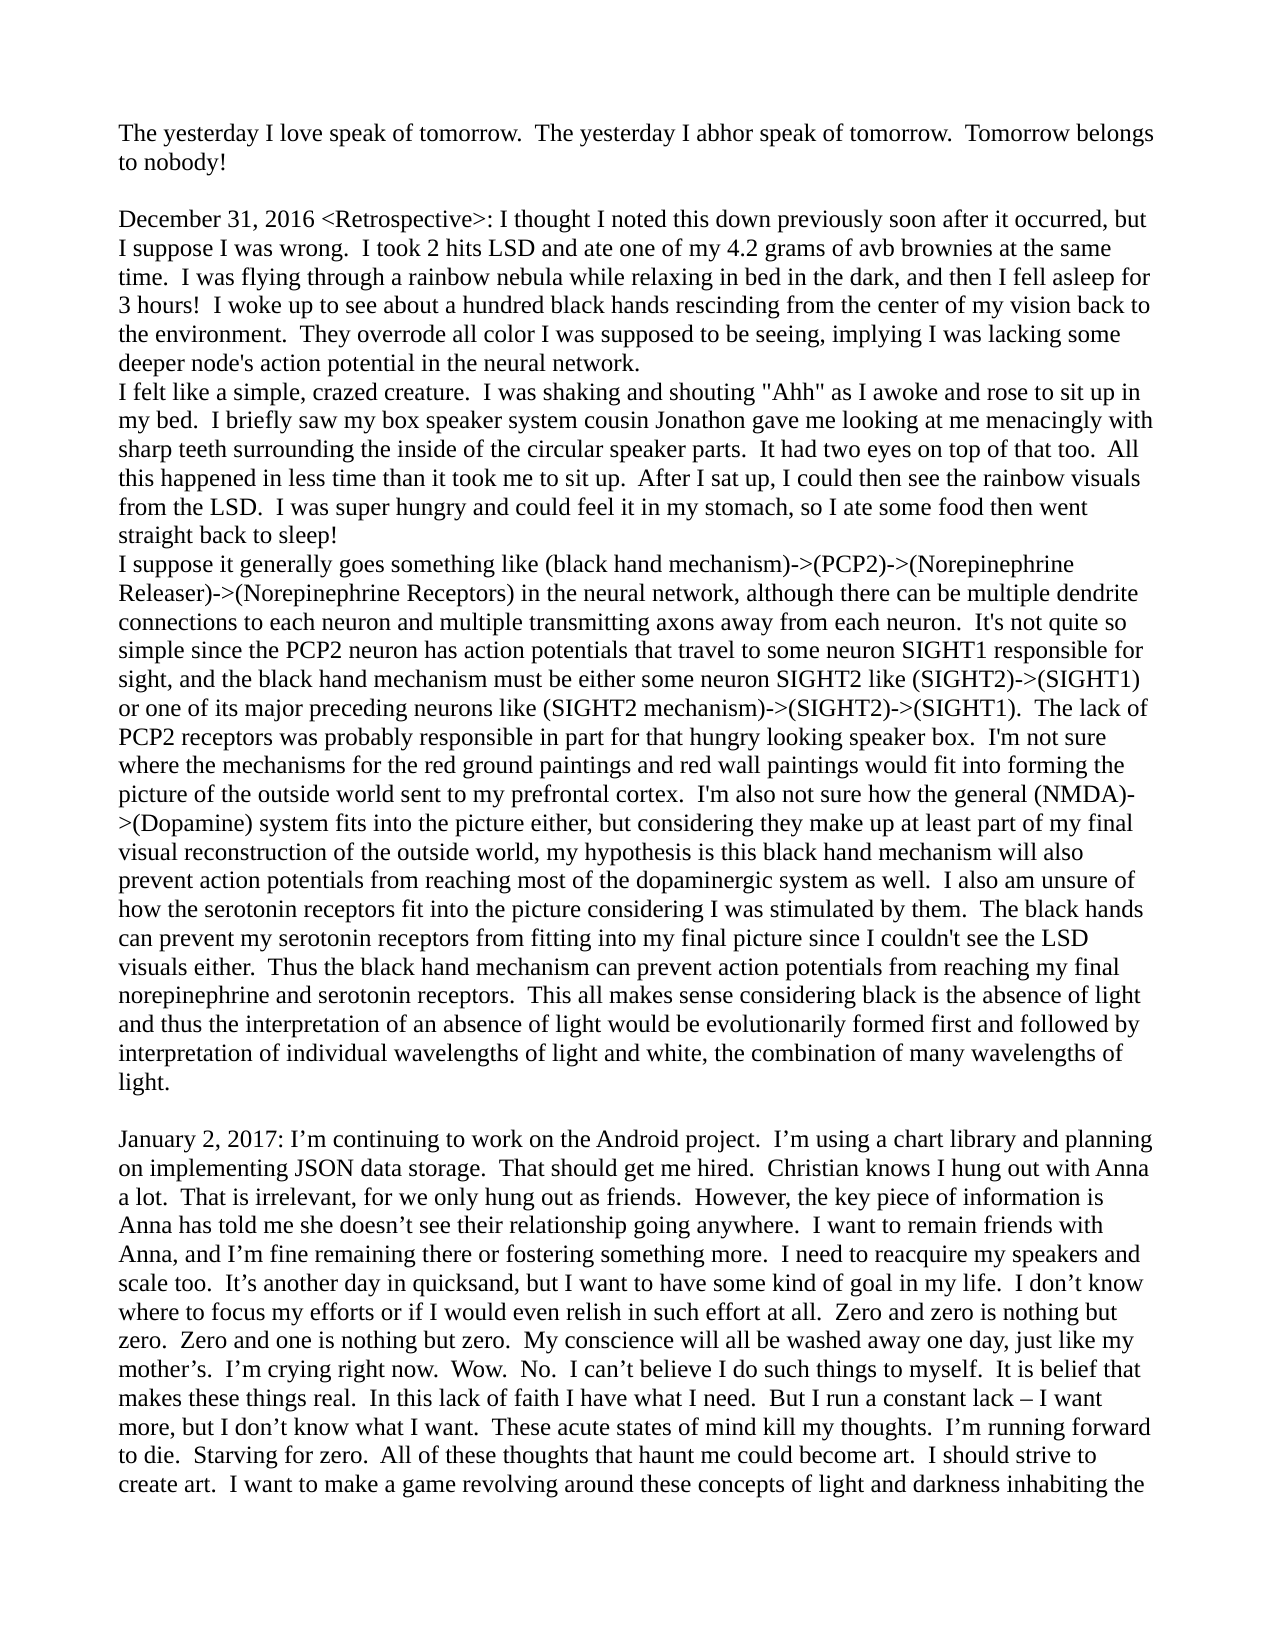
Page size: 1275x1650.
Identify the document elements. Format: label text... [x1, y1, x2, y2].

text December 31, 2016 <Retrospective>: I thought I noted this down previously soon after it occurred, but I suppose I was wrong. I took 2 hits LSD and ate one of my 4.2 grams of avb brownies at the same time. I was flying through a rainbow nebula while relaxing in bed in the dark, and then I fell asleep for 3 hours! I woke up to see about a hundred black hands rescinding from the center of my vision back to the environment. They overrode all color I was supposed to be seeing, implying I was lacking some deeper node's action potential in the neural network. [118, 204, 1157, 377]
text The yesterday I love speak of tomorrow. The yesterday I abhor speak of tomorrow. Tomorrow belongs to nobody! [118, 118, 1157, 176]
text I suppose it generally goes something like (black hand mechanism)->(PCP2)->(Norepinephrine Releaser)->(Norepinephrine Receptors) in the neural network, although there can be multiple dendrite connections to each neuron and multiple transmitting axons away from each neuron. It's not quite so simple since the PCP2 neuron has action potentials that travel to some neuron SIGHT1 responsible for sight, and the black hand mechanism must be either some neuron SIGHT2 like (SIGHT2)->(SIGHT1) or one of its major preceding neurons like (SIGHT2 mechanism)->(SIGHT2)->(SIGHT1). The lack of PCP2 receptors was probably responsible in part for that hungry looking speaker box. I'm not sure where the mechanisms for the red ground paintings and red wall paintings would fit into forming the picture of the outside world sent to my prefrontal cortex. I'm also not sure how the general (NMDA)->(Dopamine) system fits into the picture either, but considering they make up at least part of my final visual reconstruction of the outside world, my hypothesis is this black hand mechanism will also prevent action potentials from reaching most of the dopaminergic system as well. I also am unsure of how the serotonin receptors fit into the picture considering I was stimulated by them. The black hands can prevent my serotonin receptors from fitting into my final picture since I couldn't see the LSD visuals either. Thus the black hand mechanism can prevent action potentials from reaching my final norepinephrine and serotonin receptors. This all makes sense considering black is the absence of light and thus the interpretation of an absence of light would be evolutionarily formed first and followed by interpretation of individual wavelengths of light and white, the combination of many wavelengths of light. [118, 549, 1157, 1096]
text I felt like a simple, crazed creature. I was shaking and shouting "Ahh" as I awoke and rose to sit up in my bed. I briefly saw my box speaker system cousin Jonathon gave me looking at me menacingly with sharp teeth surrounding the inside of the circular speaker parts. It had two eyes on top of that too. All this happened in less time than it took me to sit up. After I sat up, I could then see the rainbow visuals from the LSD. I was super hungry and could feel it in my stomach, so I ate some food then went straight back to sleep! [118, 377, 1157, 549]
text January 2, 2017: I’m continuing to work on the Android project. I’m using a chart library and planning on implementing JSON data storage. That should get me hired. Christian knows I hung out with Anna a lot. That is irrelevant, for we only hung out as friends. However, the key piece of information is Anna has told me she doesn’t see their relationship going anywhere. I want to remain friends with Anna, and I’m fine remaining there or fostering something more. I need to reacquire my speakers and scale too. It’s another day in quicksand, but I want to have some kind of goal in my life. I don’t know where to focus my efforts or if I would even relish in such effort at all. Zero and zero is nothing but zero. Zero and one is nothing but zero. My conscience will all be washed away one day, just like my mother’s. I’m crying right now. Wow. No. I can’t believe I do such things to myself. It is belief that makes these things real. In this lack of faith I have what I need. But I run a constant lack – I want more, but I don’t know what I want. These acute states of mind kill my thoughts. I’m running forward to die. Starving for zero. All of these thoughts that haunt me could become art. I should strive to create art. I want to make a game revolving around these concepts of light and darkness inhabiting the [118, 1124, 1157, 1498]
